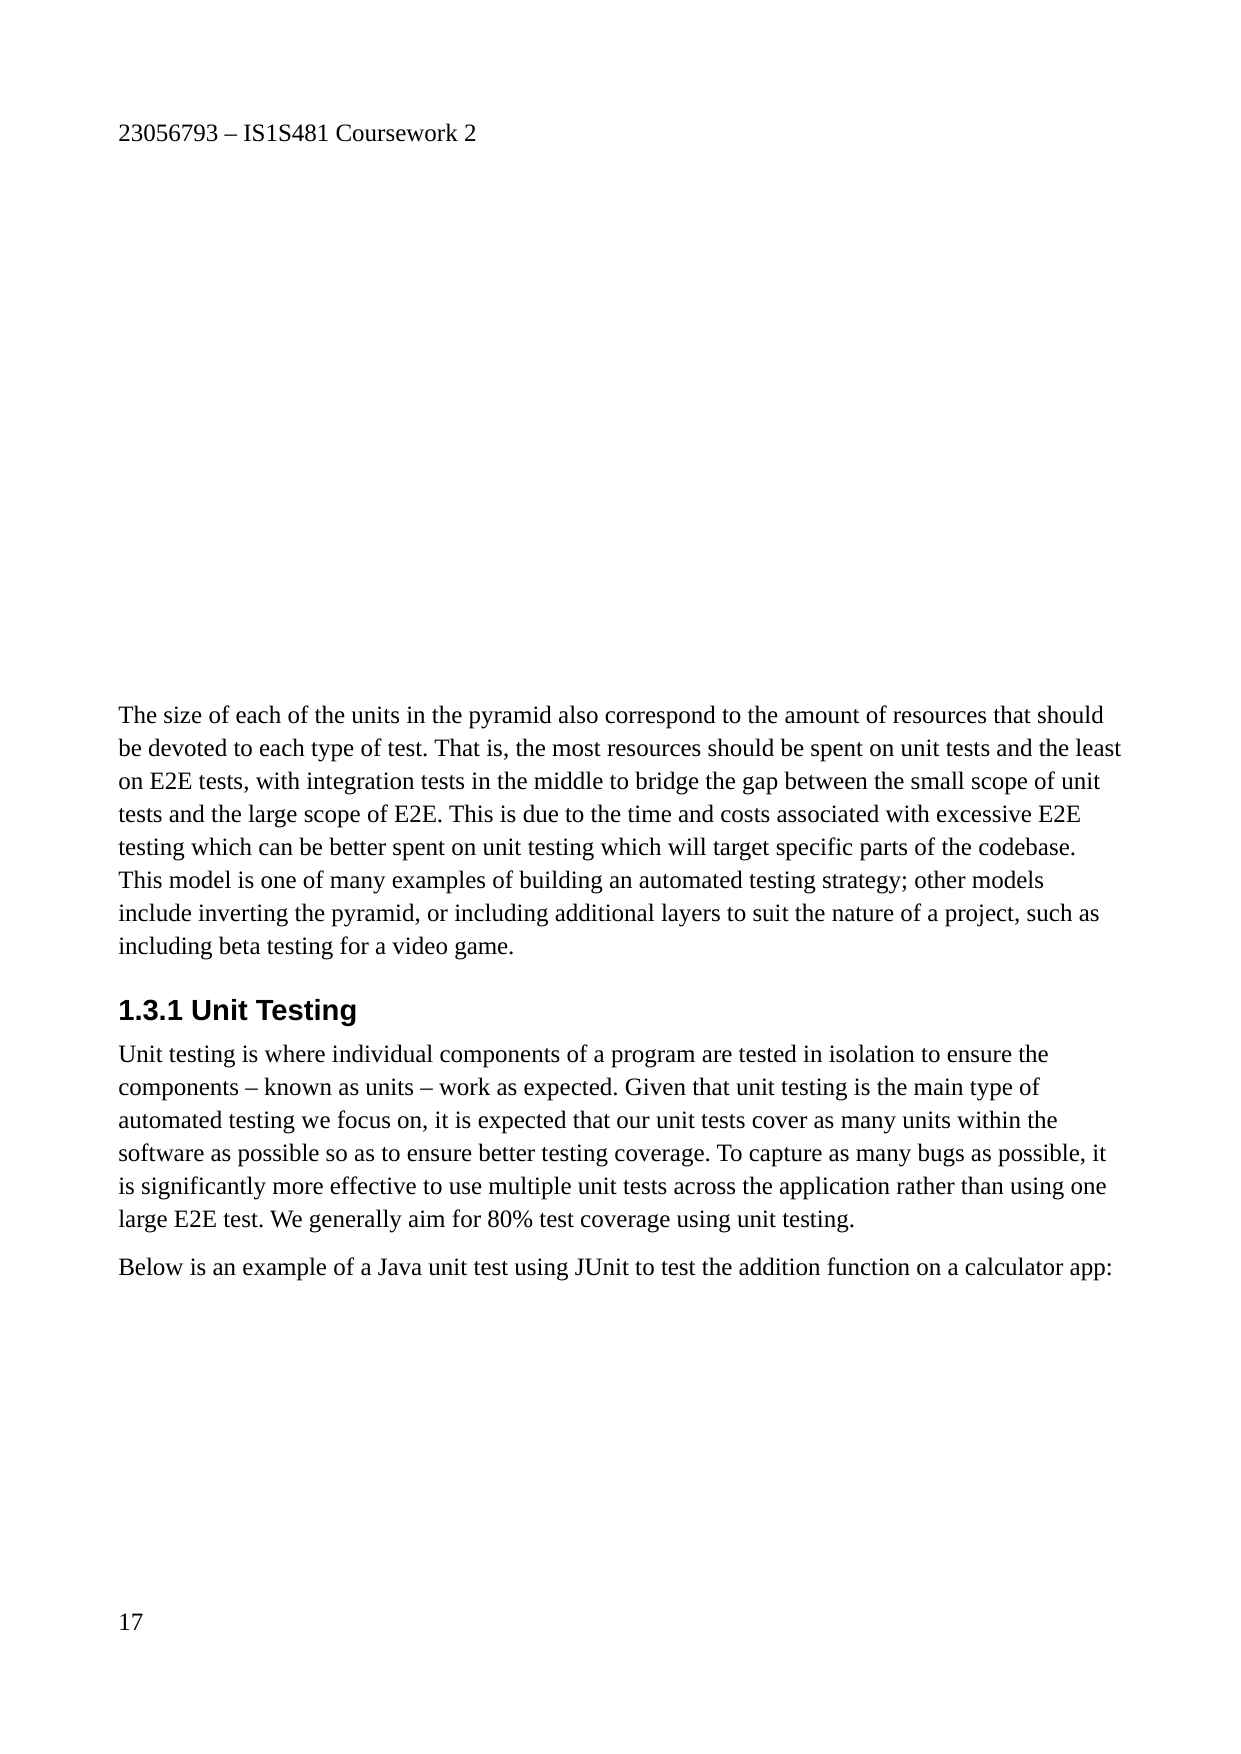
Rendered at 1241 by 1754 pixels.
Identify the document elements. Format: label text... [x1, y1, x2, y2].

text Unit testing is where individual components of a program are tested in isolation to ensure the components – known as units – work as expected. Given that unit testing is the main type of automated testing we focus on, it is expected that our unit tests cover as many units within the software as possible so as to ensure better testing coverage. To capture as many bugs as possible, it is significantly more effective to use multiple unit tests across the application rather than using one large E2E test. We generally aim for 80% test coverage using unit testing. [118, 1039, 1122, 1233]
text Below is an example of a Java unit test using JUnit to test the addition function on a calculator app: [118, 1252, 1122, 1281]
text The size of each of the units in the pyramid also correspond to the amount of resources that should be devoted to each type of test. That is, the most resources should be spent on unit tests and the least on E2E tests, with integration tests in the middle to bridge the gap between the small scope of unit tests and the large scope of E2E. This is due to the time and costs associated with excessive E2E testing which can be better spent on unit testing which will target specific parts of the codebase. This model is one of many examples of building an automated testing strategy; other models include inverting the pyramid, or including additional layers to suit the nature of a project, such as including beta testing for a video game. [118, 700, 1122, 960]
subtitle 1.3.1 Unit Testing [118, 993, 1122, 1027]
